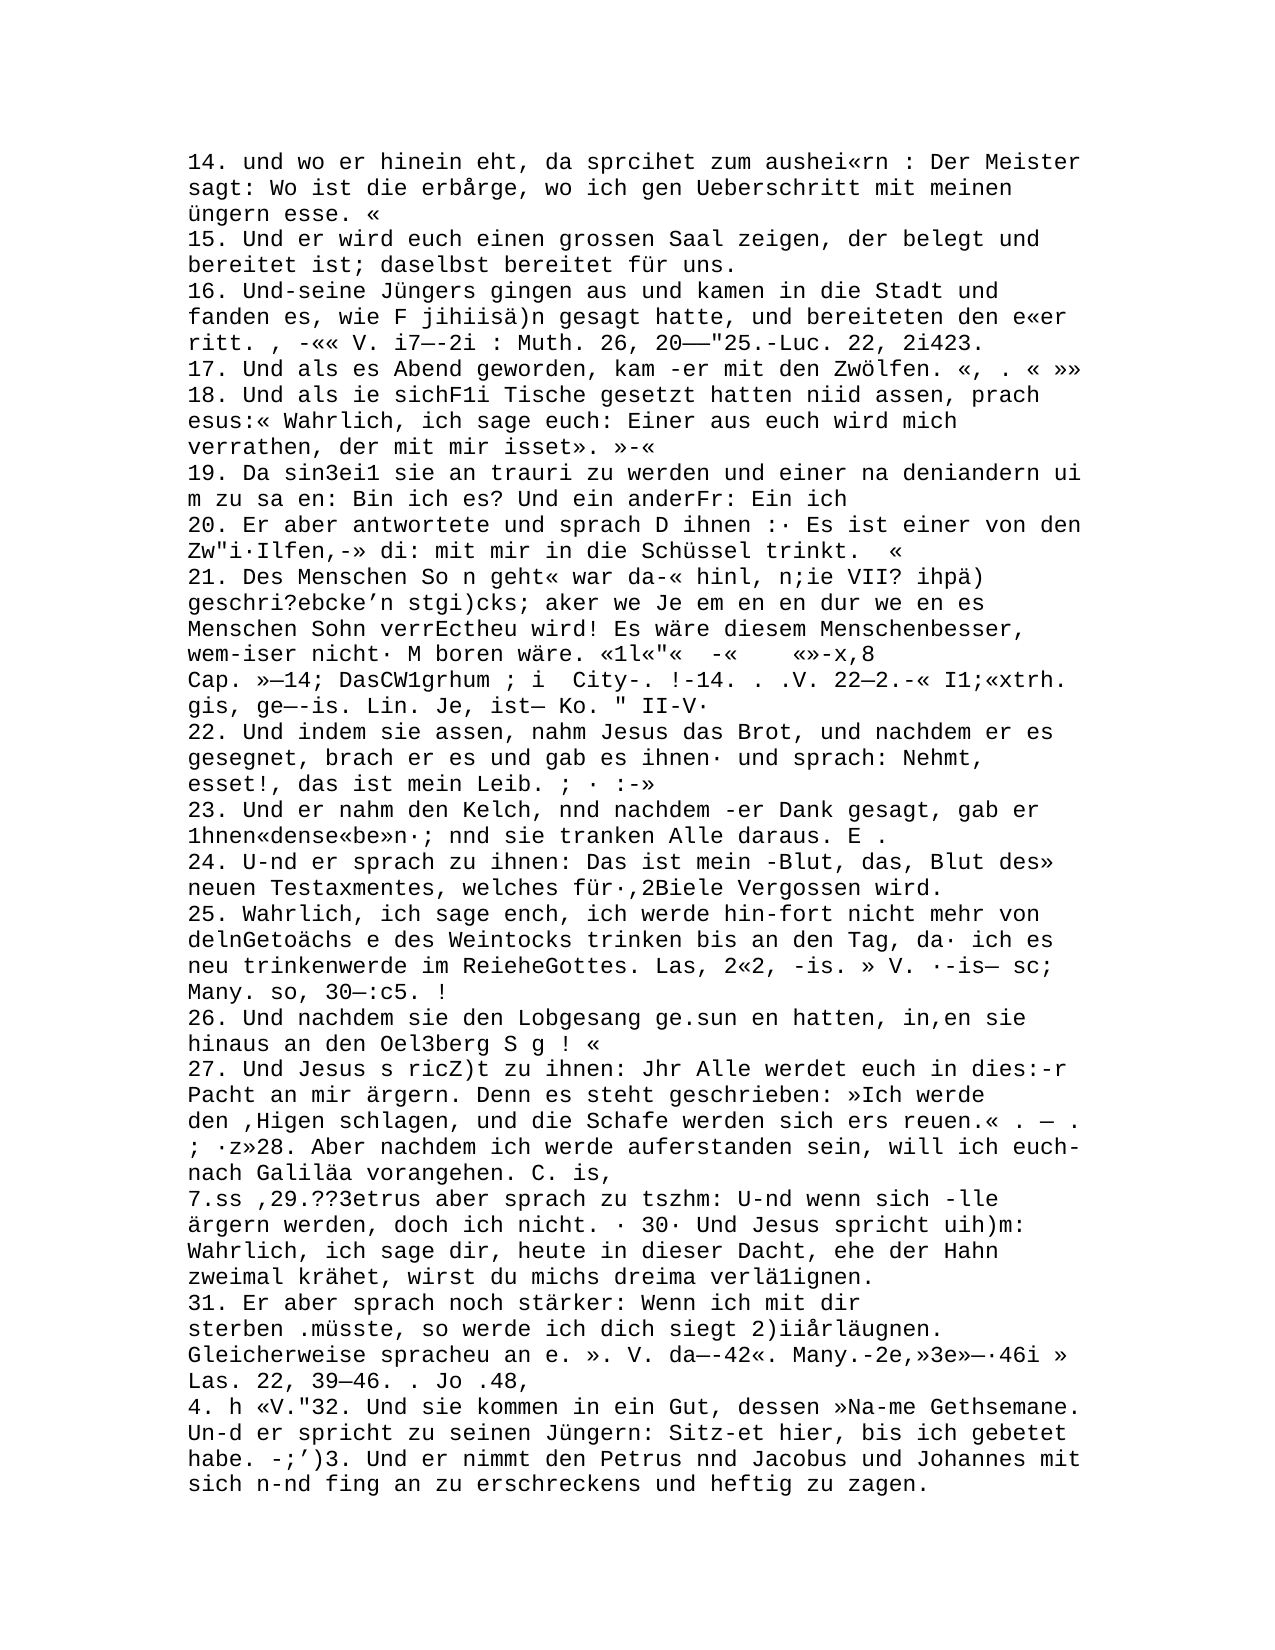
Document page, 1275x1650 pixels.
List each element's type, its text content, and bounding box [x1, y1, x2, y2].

text 16. Und-seine Jüngers gingen aus und kamen in die Stadt und fanden es, wie F jihiisä)n gesagt hatte, und bereiteten den e«er ritt. , -«« V. i7—-2i : Muth. 26, 20——"25.-Luc. 22, 2i423. [187, 280, 1087, 357]
text 14. und wo er hinein eht, da sprcihet zum aushei«rn : Der Meister sagt: Wo ist die erbårge, wo ich gen Ueberschritt mit meinen üngern esse. « [187, 150, 1087, 228]
text 20. Er aber antwortete und sprach D ihnen :· Es ist einer von den Zw"i·Ilfen,-» di: mit mir in die Schüssel trinkt. « [187, 513, 1087, 565]
text 25. Wahrlich, ich sage ench, ich werde hin-fort nicht mehr von delnGetoächs e des Weintocks trinken bis an den Tag, da· ich es neu trinkenwerde im ReieheGottes. Las, 2«2, -is. » V. ·-is— sc; Many. so, 30—:c5. ! [187, 902, 1087, 1006]
text 18. Und als ie sichF1i Tische gesetzt hatten niid assen, prach esus:« Wahrlich, ich sage euch: Einer aus euch wird mich verrathen, der mit mir isset». »-« [187, 383, 1087, 461]
text 21. Des Menschen So n geht« war da-« hinl, n;ie VII? ihpä) geschri?ebcke’n stgi)cks; aker we Je em en en dur we en es Menschen Sohn verrEctheu wird! Es wäre diesem Menschenbesser, wem-iser nicht· M boren wäre. «1l«"« -« «»-x,8 [187, 565, 1087, 669]
text 4. h «V."32. Und sie kommen in ein Gut, dessen »Na-me Gethsemane. Un-d er spricht zu seinen Jüngern: Sitz-et hier, bis ich gebetet habe. -;’)3. Und er nimmt den Petrus nnd Jacobus und Johannes mit sich n-nd fing an zu erschreckens und heftig zu zagen. [187, 1395, 1087, 1499]
text 15. Und er wird euch einen grossen Saal zeigen, der belegt und bereitet ist; daselbst bereitet für uns. [187, 228, 1087, 280]
text 27. Und Jesus s ricZ)t zu ihnen: Jhr Alle werdet euch in dies:-r Pacht an mir ärgern. Denn es steht geschrieben: »Ich werde den ,Higen schlagen, und die Schafe werden sich ers reuen.« . — . ; ·z»28. Aber nachdem ich werde auferstanden sein, will ich euch-nach Galiläa vorangehen. C. is, [187, 1058, 1087, 1187]
text 22. Und indem sie assen, nahm Jesus das Brot, und nachdem er es gesegnet, brach er es und gab es ihnen· und sprach: Nehmt, esset!, das ist mein Leib. ; · :-» [187, 721, 1087, 798]
text 24. U-nd er sprach zu ihnen: Das ist mein -Blut, das, Blut des» neuen Testaxmentes, welches für·,2Biele Vergossen wird. [187, 850, 1087, 902]
text 19. Da sin3ei1 sie an trauri zu werden und einer na deniandern ui m zu sa en: Bin ich es? Und ein anderFr: Ein ich [187, 461, 1087, 513]
text 26. Und nachdem sie den Lobgesang ge.sun en hatten, in,en sie hinaus an den Oel3berg S g ! « [187, 1006, 1087, 1058]
text 7.ss ,29.??3etrus aber sprach zu tszhm: U-nd wenn sich -lle ärgern werden, doch ich nicht. · 30· Und Jesus spricht uih)m: Wahrlich, ich sage dir, heute in dieser Dacht, ehe der Hahn zweimal krähet, wirst du michs dreima verlä1ignen. [187, 1187, 1087, 1291]
text 17. Und als es Abend geworden, kam -er mit den Zwölfen. «, . « »» [187, 357, 1087, 383]
text Cap. »—14; DasCW1grhum ; i City-. !-14. . .V. 22—2.-« I1;«xtrh. gis, ge—-is. Lin. Je, ist— Ko. " II-V· [187, 669, 1087, 721]
text 23. Und er nahm den Kelch, nnd nachdem -er Dank gesagt, gab er 1hnen«dense«be»n·; nnd sie tranken Alle daraus. E . [187, 798, 1087, 850]
text 31. Er aber sprach noch stärker: Wenn ich mit dir sterben .müsste, so werde ich dich siegt 2)iiårläugnen. Gleicherweise spracheu an e. ». V. da—-42«. Many.-2e,»3e»—·46i » Las. 22, 39—46. . Jo .48, [187, 1291, 1087, 1395]
